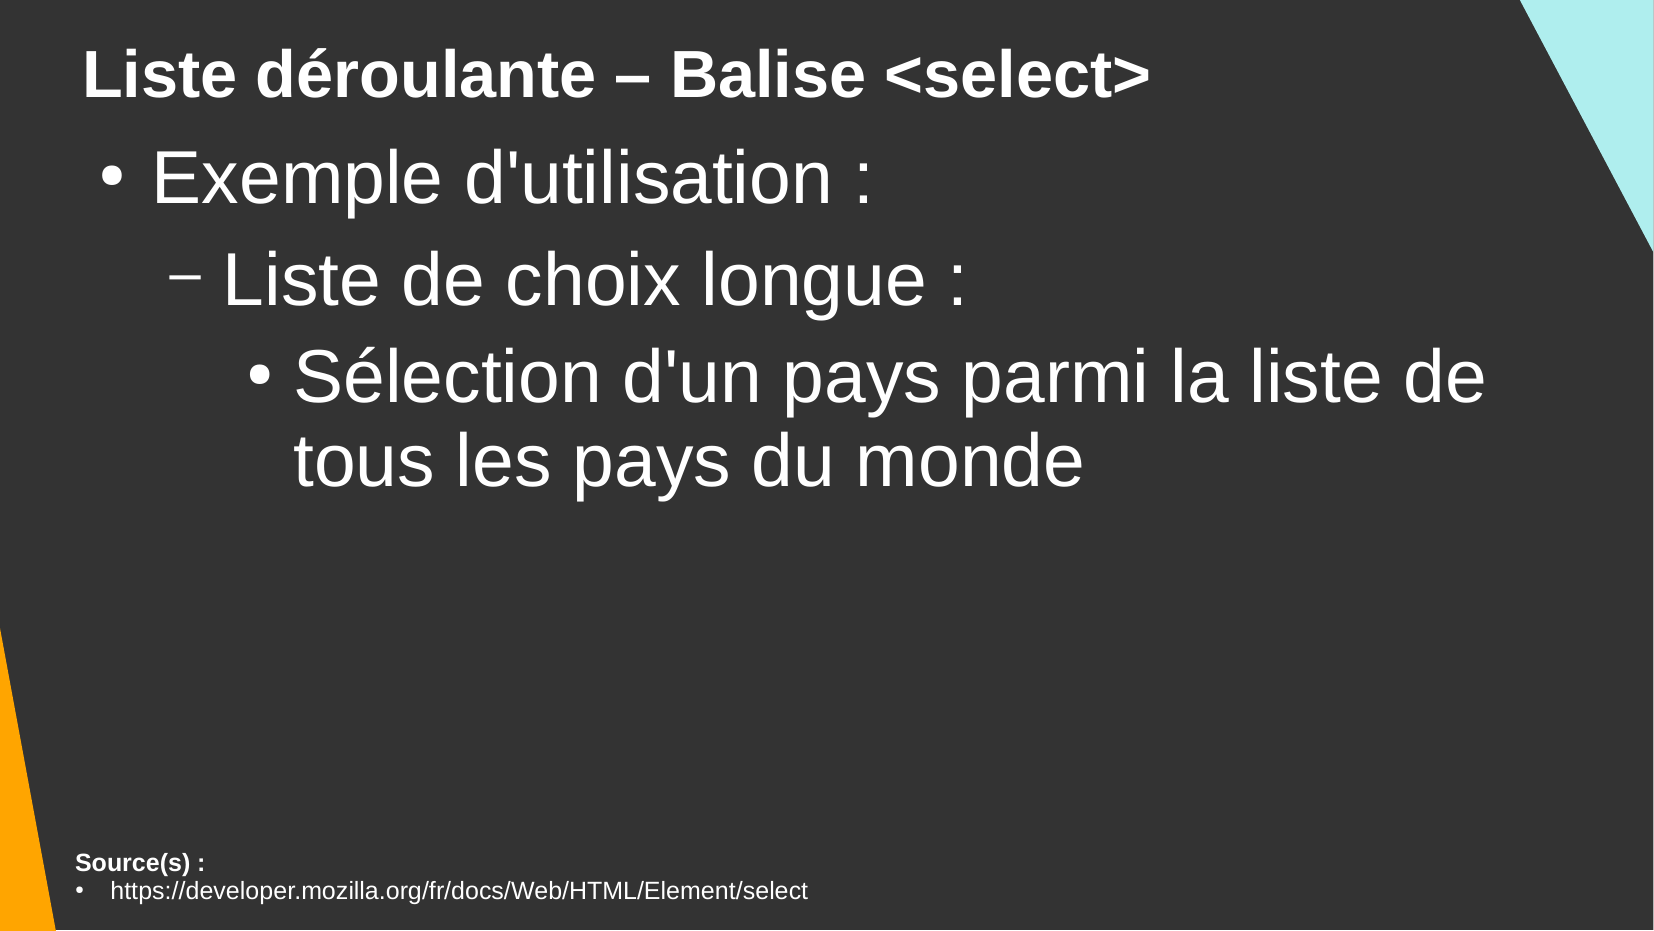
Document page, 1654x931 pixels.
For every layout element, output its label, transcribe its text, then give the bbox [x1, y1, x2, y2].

title Liste déroulante – Balise <select> [82, 37, 1571, 115]
text_box [1519, 0, 1654, 254]
text_box Source(s) : https://developer.mozilla.org/fr/docs/Web/HTML/Element/select [60, 841, 1546, 913]
text_box [0, 628, 56, 931]
list Exemple d'utilisation : Liste de choix longue : Sélection d'un pays parmi la liste de tous les pays du monde [80, 135, 1642, 798]
